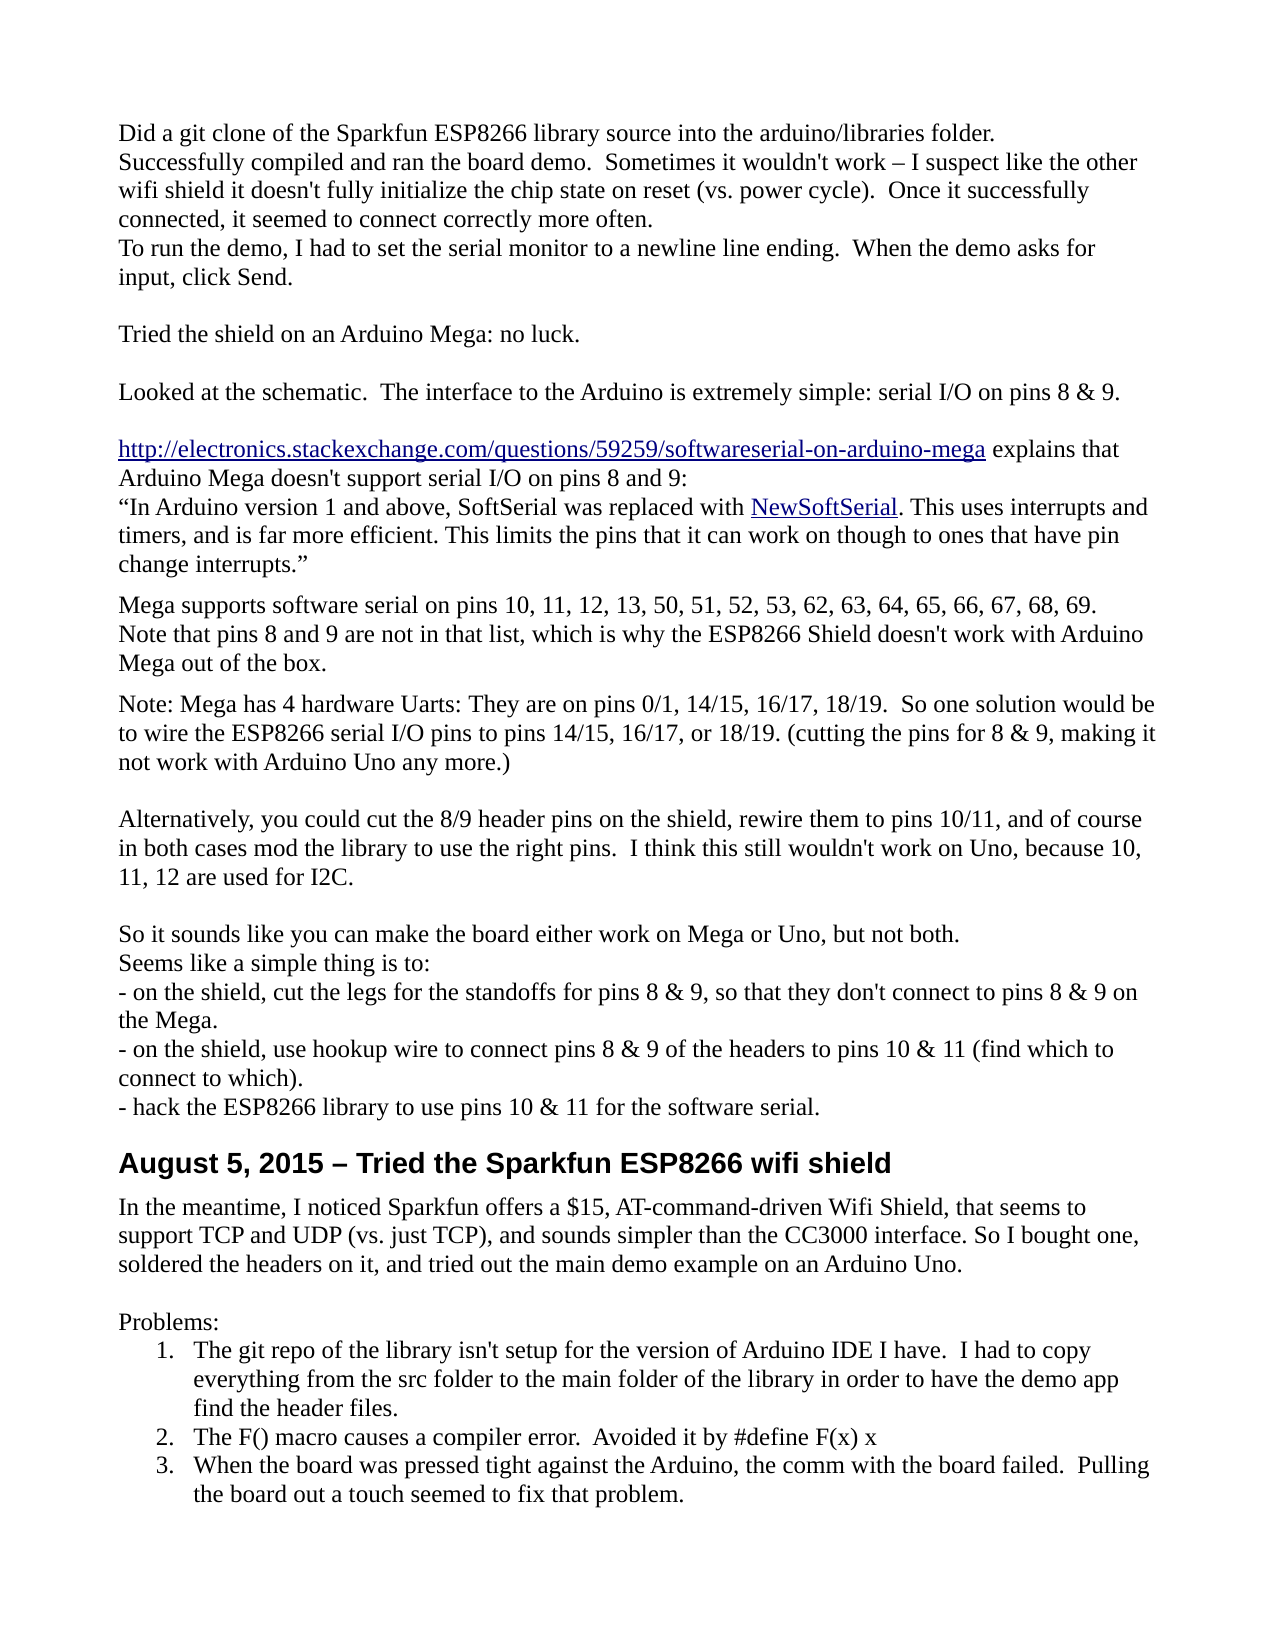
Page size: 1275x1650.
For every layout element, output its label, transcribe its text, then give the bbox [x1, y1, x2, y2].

text Tried the shield on an Arduino Mega: no luck. [118, 319, 1157, 348]
text Note: Mega has 4 hardware Uarts: They are on pins 0/1, 14/15, 16/17, 18/19. So one solution would be to wire the ESP8266 serial I/O pins to pins 14/15, 16/17, or 18/19. (cutting the pins for 8 & 9, making it not work with Arduino Uno any more.) [118, 689, 1157, 776]
text - on the shield, cut the legs for the standoffs for pins 8 & 9, so that they don't connect to pins 8 & 9 on the Mega. [118, 977, 1157, 1034]
text Looked at the schematic. The interface to the Arduino is extremely simple: serial I/O on pins 8 & 9. [118, 377, 1157, 406]
text To run the demo, I had to set the serial monitor to a newline line ending. When the demo asks for input, click Send. [118, 233, 1157, 291]
text Alternatively, you could cut the 8/9 header pins on the shield, rewire them to pins 10/11, and of course in both cases mod the library to use the right pins. I think this still wouldn't work on Uno, because 10, 11, 12 are used for I2C. [118, 804, 1157, 891]
subtitle August 5, 2015 – Tried the Sparkfun ESP8266 wifi shield [118, 1146, 1157, 1179]
list The git repo of the library isn't setup for the version of Arduino IDE I have. I had to copy everything from the src folder to the main folder of the library in order to have the demo app find the header files. [156, 1335, 1157, 1422]
text - on the shield, use hookup wire to connect pins 8 & 9 of the headers to pins 10 & 11 (find which to connect to which). [118, 1034, 1157, 1092]
text Successfully compiled and ran the board demo. Sometimes it wouldn't work – I suspect like the other wifi shield it doesn't fully initialize the chip state on reset (vs. power cycle). Once it successfully connected, it seemed to connect correctly more often. [118, 147, 1157, 233]
text Mega supports software serial on pins 10, 11, 12, 13, 50, 51, 52, 53, 62, 63, 64, 65, 66, 67, 68, 69. Note that pins 8 and 9 are not in that list, which is why the ESP8266 Shield doesn't work with Arduino Mega out of the box. [118, 591, 1157, 677]
text Seems like a simple thing is to: [118, 948, 1157, 977]
text - hack the ESP8266 library to use pins 10 & 11 for the software serial. [118, 1092, 1157, 1121]
text Problems: [118, 1307, 1157, 1335]
text http://electronics.stackexchange.com/questions/59259/softwareserial-on-arduino-mega explains that Arduino Mega doesn't support serial I/O on pins 8 and 9: [118, 434, 1157, 492]
list When the board was pressed tight against the Arduino, the comm with the board failed. Pulling the board out a touch seemed to fix that problem. [156, 1450, 1157, 1508]
text In the meantime, I noticed Sparkfun offers a $15, AT-command-driven Wifi Shield, that seems to support TCP and UDP (vs. just TCP), and sounds simpler than the CC3000 interface. So I bought one, soldered the headers on it, and tried out the main demo example on an Arduino Uno. [118, 1192, 1157, 1278]
text “In Arduino version 1 and above, SoftSerial was replaced with NewSoftSerial. This uses interrupts and timers, and is far more efficient. This limits the pins that it can work on though to ones that have pin change interrupts.” [118, 492, 1157, 578]
list The F() macro causes a compiler error. Avoided it by #define F(x) x [156, 1422, 1157, 1450]
text Did a git clone of the Sparkfun ESP8266 library source into the arduino/libraries folder. [118, 118, 1157, 147]
text So it sounds like you can make the board either work on Mega or Uno, but not both. [118, 919, 1157, 948]
